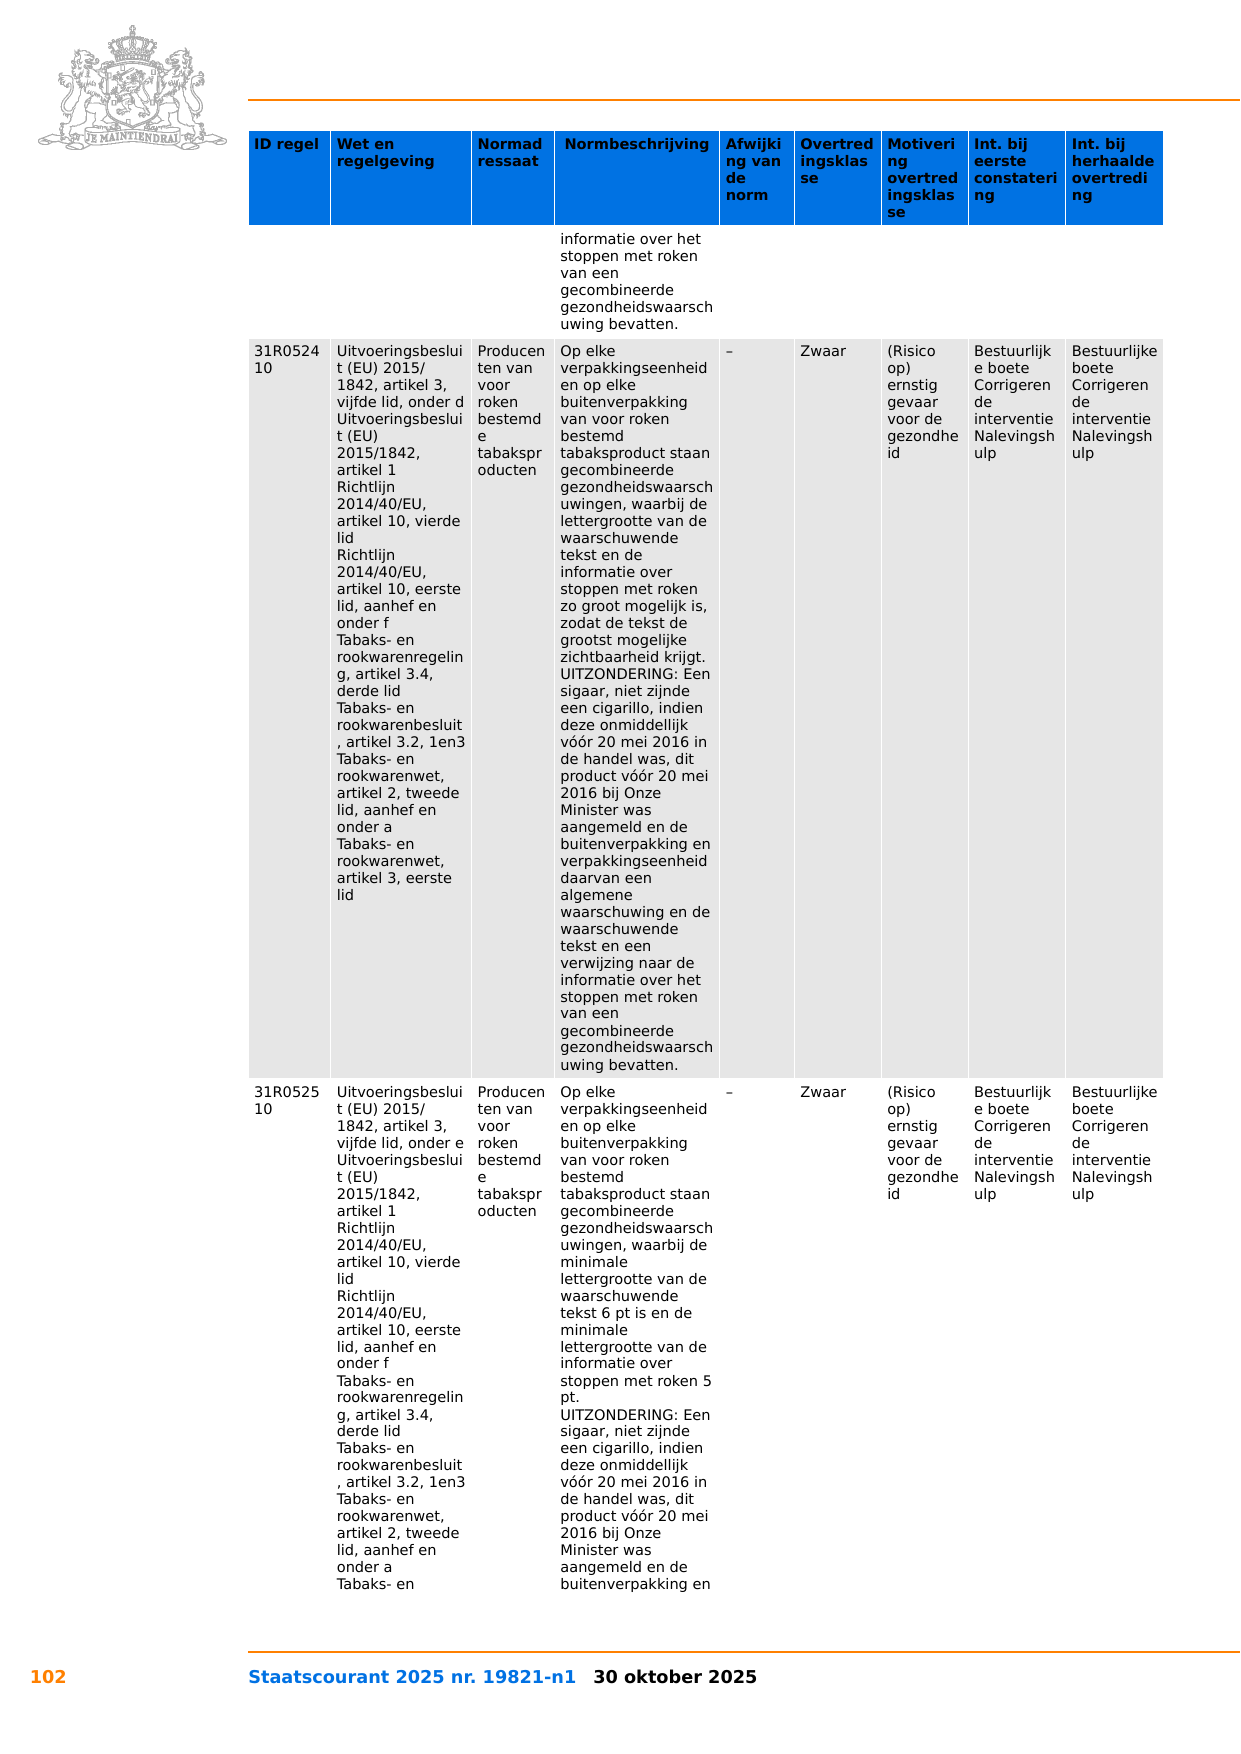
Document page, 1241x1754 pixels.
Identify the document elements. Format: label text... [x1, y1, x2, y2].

table_cell Producenten van voor roken bestemde tabaksproducten [472, 339, 554, 1078]
table_cell Op elke verpakkingseenheid en op elke buitenverpakking van voor roken bestemd tabaksproduct staan gecombineerde gezondheidswaarschuwingen, waarbij de minimale lettergrootte van de waarschuwende tekst 6 pt is en de minimale lettergrootte van de informatie over stoppen met roken 5 pt. UITZONDERING: Een sigaar, niet zijnde een cigarillo, indien deze onmiddellijk vóór 20 mei 2016 in de handel was, dit product vóór 20 mei 2016 bij Onze Minister was aangemeld en de buitenverpakking en [555, 1079, 719, 1598]
table_cell [472, 226, 554, 337]
table_cell Op elke verpakkingseenheid en op elke buitenverpakking van voor roken bestemd tabaksproduct staan gecombineerde gezondheidswaarschuwingen, waarbij de lettergrootte van de waarschuwende tekst en de informatie over stoppen met roken zo groot mogelijk is, zodat de tekst de grootst mogelijke zichtbaarheid krijgt. UITZONDERING: Een sigaar, niet zijnde een cigarillo, indien deze onmiddellijk vóór 20 mei 2016 in de handel was, dit product vóór 20 mei 2016 bij Onze Minister was aangemeld en de buitenverpakking en verpakkingseenheid daarvan een algemene waarschuwing en de waarschuwende tekst en een verwijzing naar de informatie over het stoppen met roken van een gecombineerde gezondheidswaarschuwing bevatten. [555, 339, 719, 1078]
picture [38, 25, 227, 150]
table_cell [331, 226, 471, 337]
table_cell Producenten van voor roken bestemde tabaksproducten [472, 1079, 554, 1598]
table_header Int. bij eerste constatering [969, 131, 1065, 225]
table_cell Bestuurlijke boete Corrigerende interventie Nalevingshulp [1066, 339, 1163, 1078]
table_cell [969, 226, 1065, 337]
table_cell Zwaar [795, 339, 881, 1078]
table_header Int. bij herhaalde overtreding [1066, 131, 1163, 225]
table_header ID regel [249, 131, 330, 225]
table_cell Bestuurlijke boete Corrigerende interventie Nalevingshulp [1066, 1079, 1163, 1598]
table_cell Uitvoeringsbesluit (EU) 2015/ 1842, artikel 3, vijfde lid, onder d Uitvoeringsbesluit (EU) 2015/1842, artikel 1 Richtlijn 2014/40/EU, artikel 10, vierde lid Richtlijn 2014/40/EU, artikel 10, eerste lid, aanhef en onder f Tabaks- en rookwarenregeling, artikel 3.4, derde lid Tabaks- en rookwarenbesluit, artikel 3.2, 1en3 Tabaks- en rookwarenwet, artikel 2, tweede lid, aanhef en onder a Tabaks- en rookwarenwet, artikel 3, eerste lid [331, 339, 471, 1078]
table_cell Uitvoeringsbesluit (EU) 2015/ 1842, artikel 3, vijfde lid, onder e Uitvoeringsbesluit (EU) 2015/1842, artikel 1 Richtlijn 2014/40/EU, artikel 10, vierde lid Richtlijn 2014/40/EU, artikel 10, eerste lid, aanhef en onder f Tabaks- en rookwarenregeling, artikel 3.4, derde lid Tabaks- en rookwarenbesluit, artikel 3.2, 1en3 Tabaks- en rookwarenwet, artikel 2, tweede lid, aanhef en onder a Tabaks- en [331, 1079, 471, 1598]
table_cell informatie over het stoppen met roken van een gecombineerde gezondheidswaarschuwing bevatten. [555, 226, 719, 337]
table_cell Bestuurlijke boete Corrigerende interventie Nalevingshulp [969, 339, 1065, 1078]
table_cell [720, 226, 794, 337]
table_cell 31R052510 [249, 1079, 330, 1598]
table_cell – [720, 1079, 794, 1598]
table_cell [249, 226, 330, 337]
table_header Overtredingsklasse [795, 131, 881, 225]
table_header Normbeschrijving [555, 131, 719, 225]
table_header Motivering overtredingsklasse [882, 131, 968, 225]
table_cell [882, 226, 968, 337]
table_cell Zwaar [795, 1079, 881, 1598]
table_cell [795, 226, 881, 337]
table_header Wet en regelgeving [331, 131, 471, 225]
table_cell (Risico op) ernstig gevaar voor de gezondheid [882, 1079, 968, 1598]
table_header Normadressaat [472, 131, 554, 225]
table_header Afwijking van de norm [720, 131, 794, 225]
table_cell [1066, 226, 1163, 337]
table_cell Bestuurlijke boete Corrigerende interventie Nalevingshulp [969, 1079, 1065, 1598]
table_cell 31R052410 [249, 339, 330, 1078]
table_cell – [720, 339, 794, 1078]
table_cell (Risico op) ernstig gevaar voor de gezondheid [882, 339, 968, 1078]
